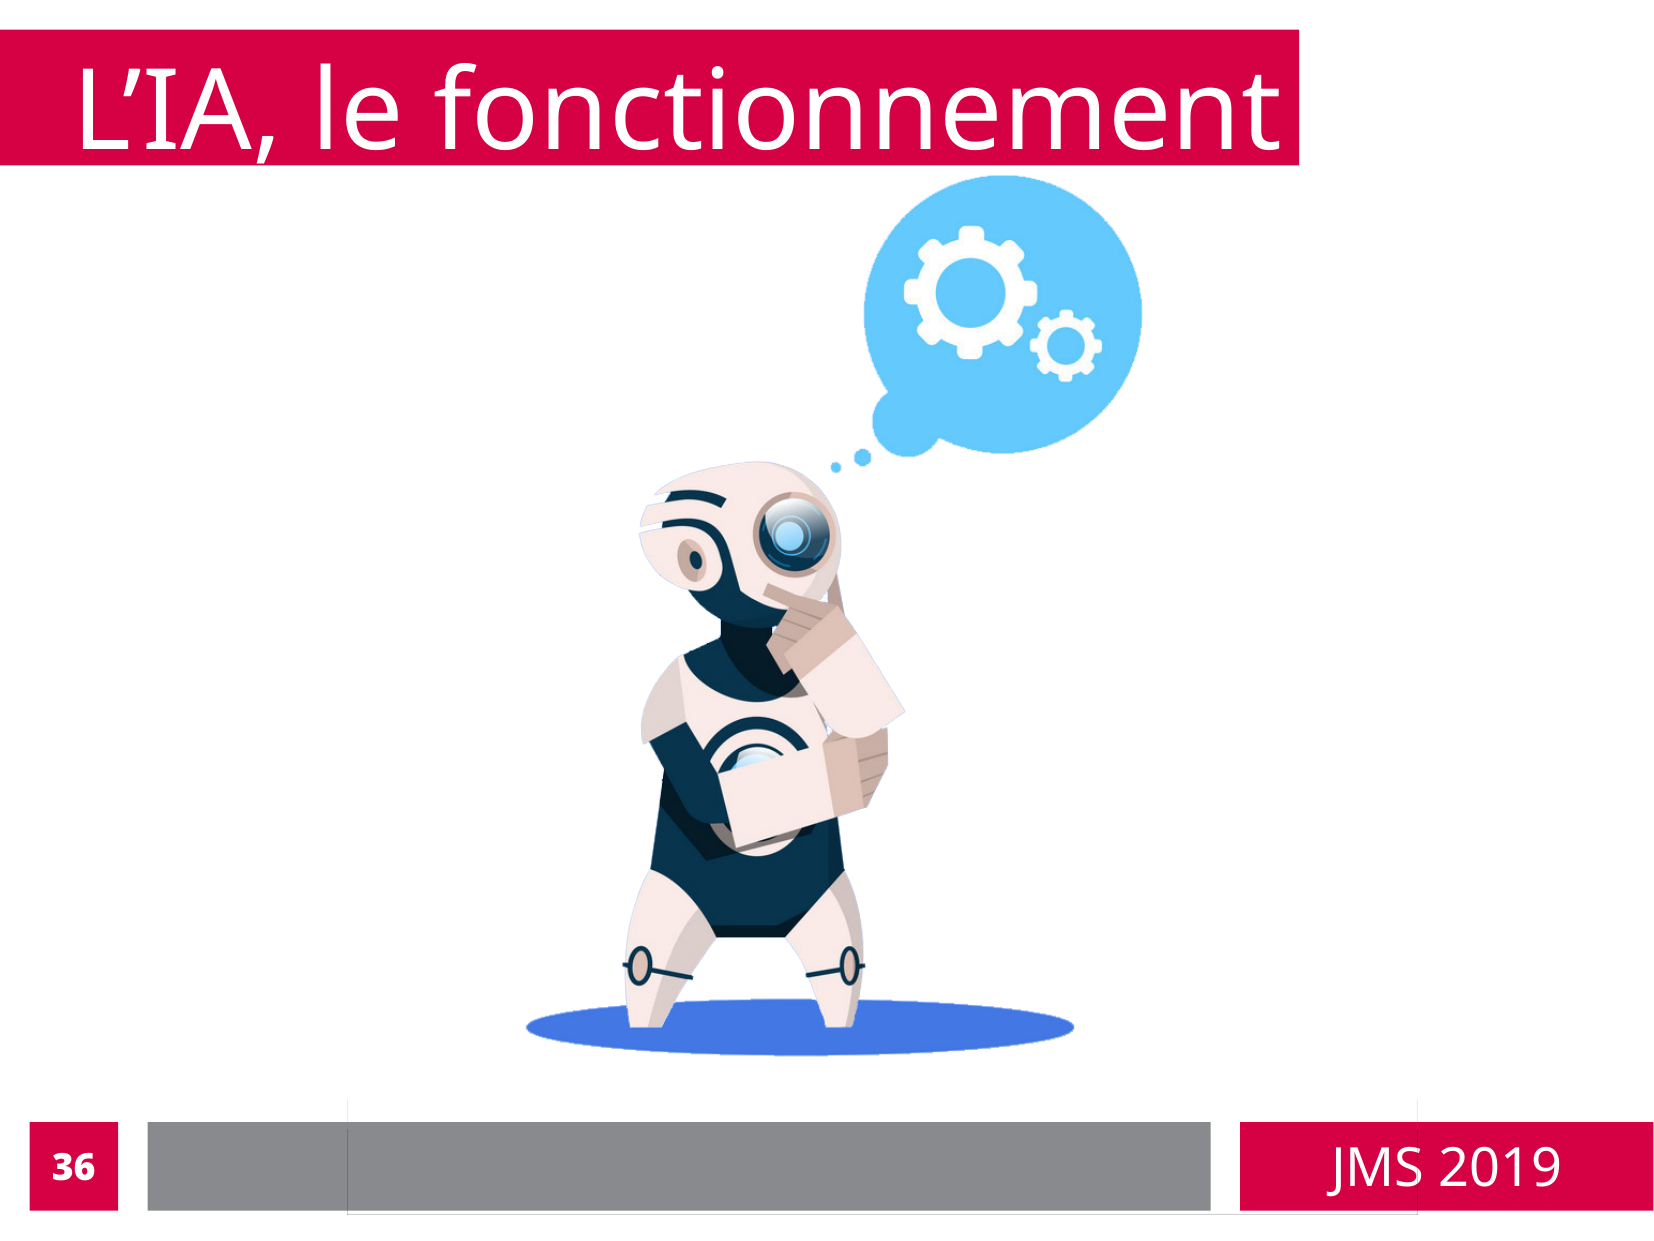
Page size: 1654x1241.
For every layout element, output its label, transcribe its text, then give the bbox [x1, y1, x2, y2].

picture [347, 58, 1418, 1215]
title L’IA, le fonctionnement [0, 29, 1371, 178]
